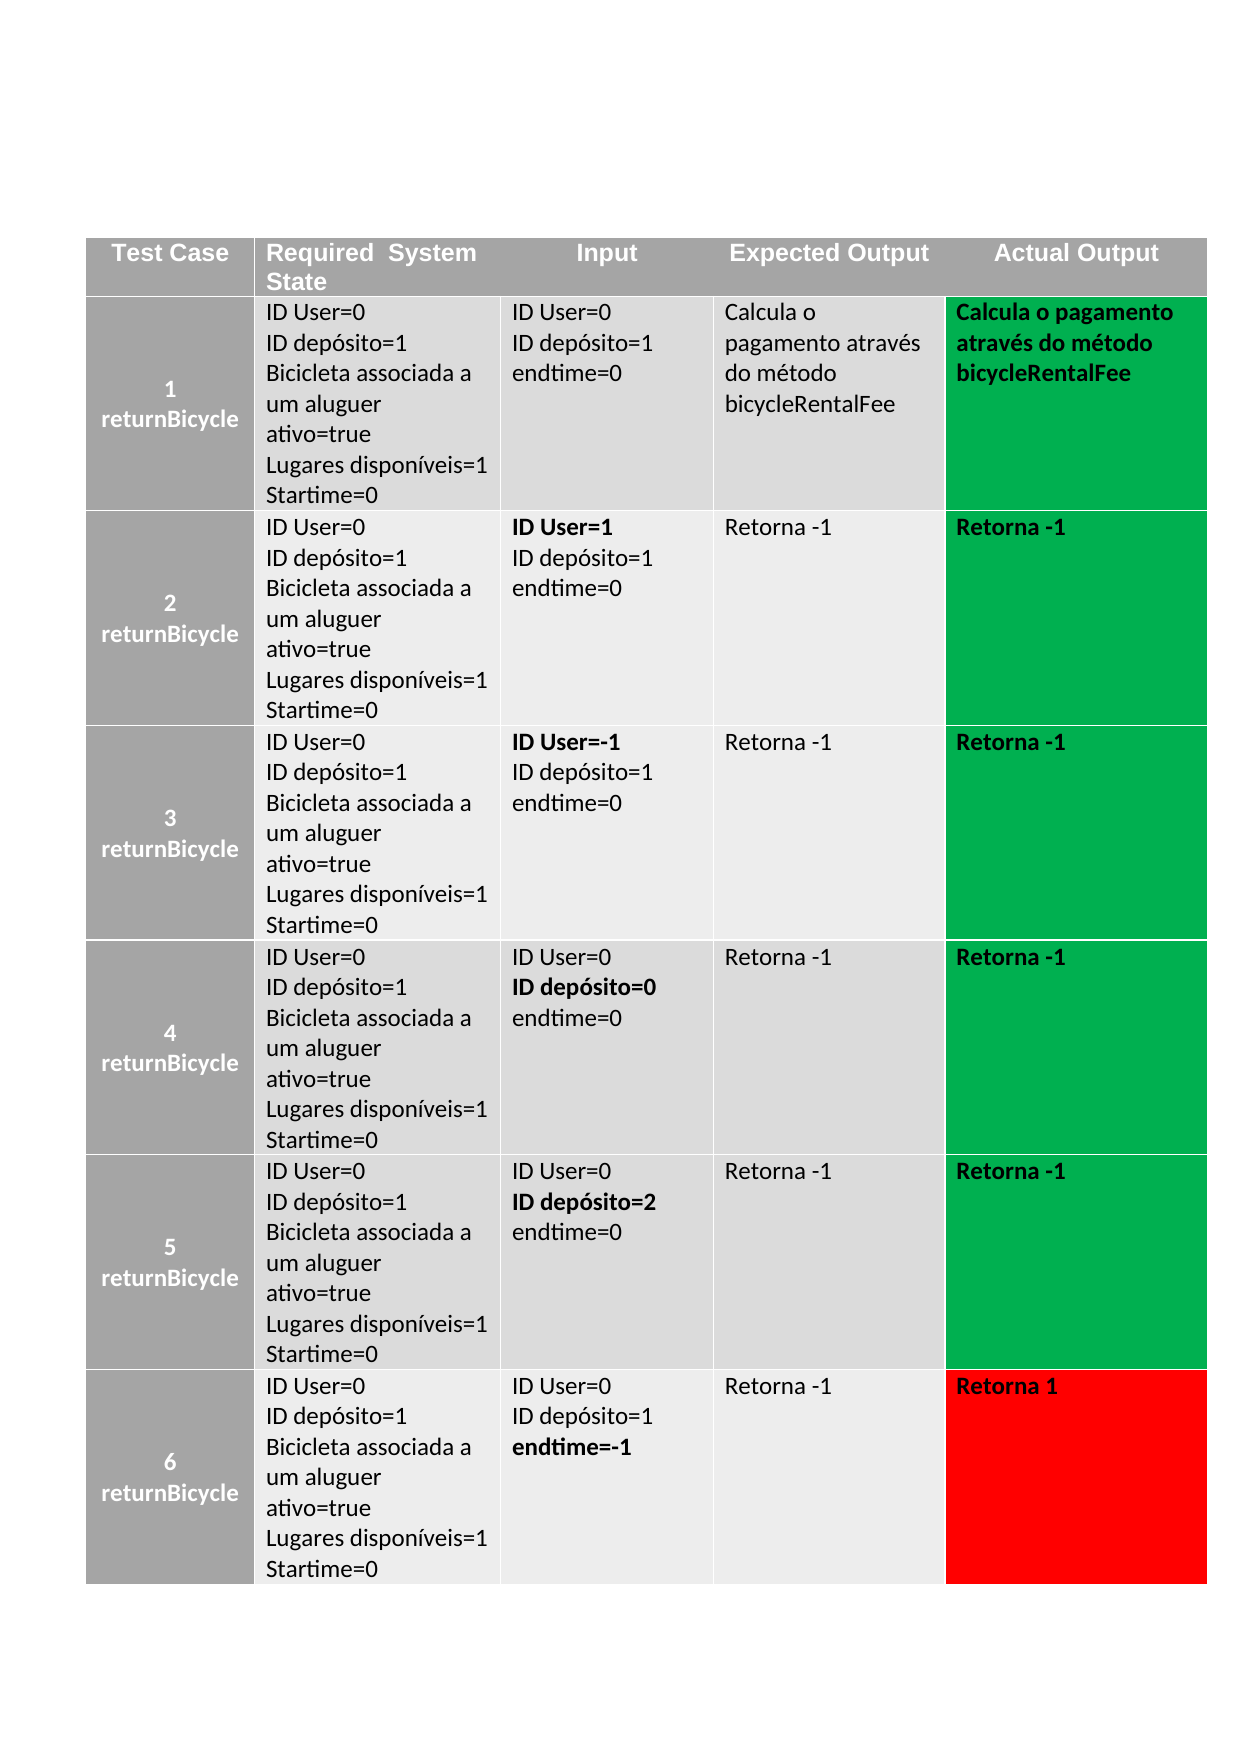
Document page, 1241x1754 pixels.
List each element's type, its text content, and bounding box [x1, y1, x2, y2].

table_header Expected Output [713, 238, 945, 296]
table_cell ID User=0 ID depósito=1 Bicicleta associada a um aluguer ativo=true Lugares disponíveis=1 Startime=0 [255, 941, 500, 1154]
table_cell Retorna -1 [714, 511, 944, 725]
table_header Actual Output [945, 238, 1207, 296]
table_cell ID User=0 ID depósito=1 endtime=-1 [501, 1370, 713, 1584]
table_cell ID User=0 ID depósito=1 Bicicleta associada a um aluguer ativo=true Lugares disponíveis=1 Startime=0 [255, 1370, 500, 1584]
table_cell ID User=0 ID depósito=1 Bicicleta associada a um aluguer ativo=true Lugares disponíveis=1 Startime=0 [255, 1155, 500, 1369]
table_cell ID User=0 ID depósito=1 endtime=0 [501, 297, 713, 510]
table_cell 4 returnBicycle [86, 941, 254, 1154]
table_cell 5 returnBicycle [86, 1155, 254, 1369]
table_cell 1 returnBicycle [86, 297, 254, 510]
table_cell Calcula o pagamento através do método bicycleRentalFee [946, 297, 1207, 510]
table_cell Retorna -1 [946, 726, 1207, 939]
table_cell Retorna -1 [714, 1155, 944, 1369]
table_cell Calcula o pagamento através do método bicycleRentalFee [714, 297, 944, 510]
table_header Input [501, 238, 713, 296]
table_cell Retorna -1 [714, 726, 944, 939]
table_cell ID User=0 ID depósito=1 Bicicleta associada a um aluguer ativo=true Lugares disponíveis=1 Startime=0 [255, 726, 500, 939]
table_cell ID User=-1 ID depósito=1 endtime=0 [501, 726, 713, 939]
table_cell ID User=0 ID depósito=1 Bicicleta associada a um aluguer ativo=true Lugares disponíveis=1 Startime=0 [255, 297, 500, 510]
table_cell 2 returnBicycle [86, 511, 254, 725]
table_cell Retorna -1 [946, 1155, 1207, 1369]
table_cell ID User=0 ID depósito=0 endtime=0 [501, 941, 713, 1154]
table_cell Retorna -1 [946, 511, 1207, 725]
table_cell Retorna -1 [714, 941, 944, 1154]
table_cell 3 returnBicycle [86, 726, 254, 939]
table_cell Retorna 1 [946, 1370, 1207, 1584]
table_header Test Case [86, 238, 254, 296]
table_header Required System State [255, 238, 501, 296]
table_cell ID User=0 ID depósito=1 Bicicleta associada a um aluguer ativo=true Lugares disponíveis=1 Startime=0 [255, 511, 500, 725]
table_cell Retorna -1 [714, 1370, 944, 1584]
table_cell ID User=0 ID depósito=2 endtime=0 [501, 1155, 713, 1369]
table_cell 6 returnBicycle [86, 1370, 254, 1584]
table_cell ID User=1 ID depósito=1 endtime=0 [501, 511, 713, 725]
table_cell Retorna -1 [946, 941, 1207, 1154]
